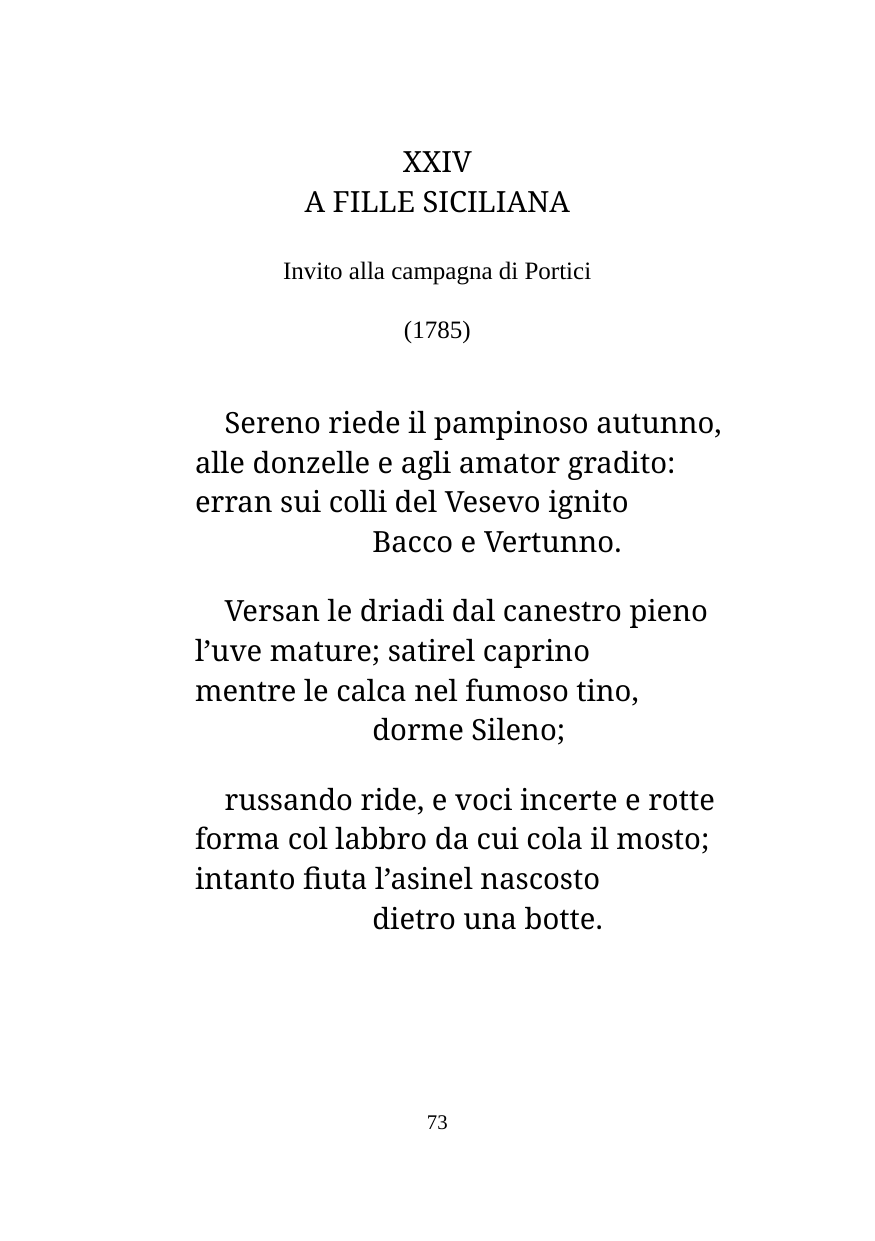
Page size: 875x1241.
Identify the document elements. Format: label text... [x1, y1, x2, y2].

text (1785) [106, 315, 768, 343]
text dietro una botte. [342, 898, 768, 938]
text Sereno riede il pampinoso autunno, alle donzelle e agli amator gradito: erran sui colli del Vesevo ignito [195, 402, 768, 521]
text Versan le driadi dal canestro pieno l’uve mature; satirel caprino mentre le calca nel fumoso tino, [195, 591, 768, 710]
text russando ride, e voci incerte e rotte forma col labbro da cui cola il mosto; intanto fiuta l’asinel nascosto [195, 779, 768, 898]
text Invito alla campagna di Portici [106, 256, 768, 285]
text Bacco e Vertunno. [342, 521, 768, 561]
subtitle XXIV A FILLE SICILIANA [106, 142, 768, 221]
text dorme Sileno; [342, 710, 768, 749]
